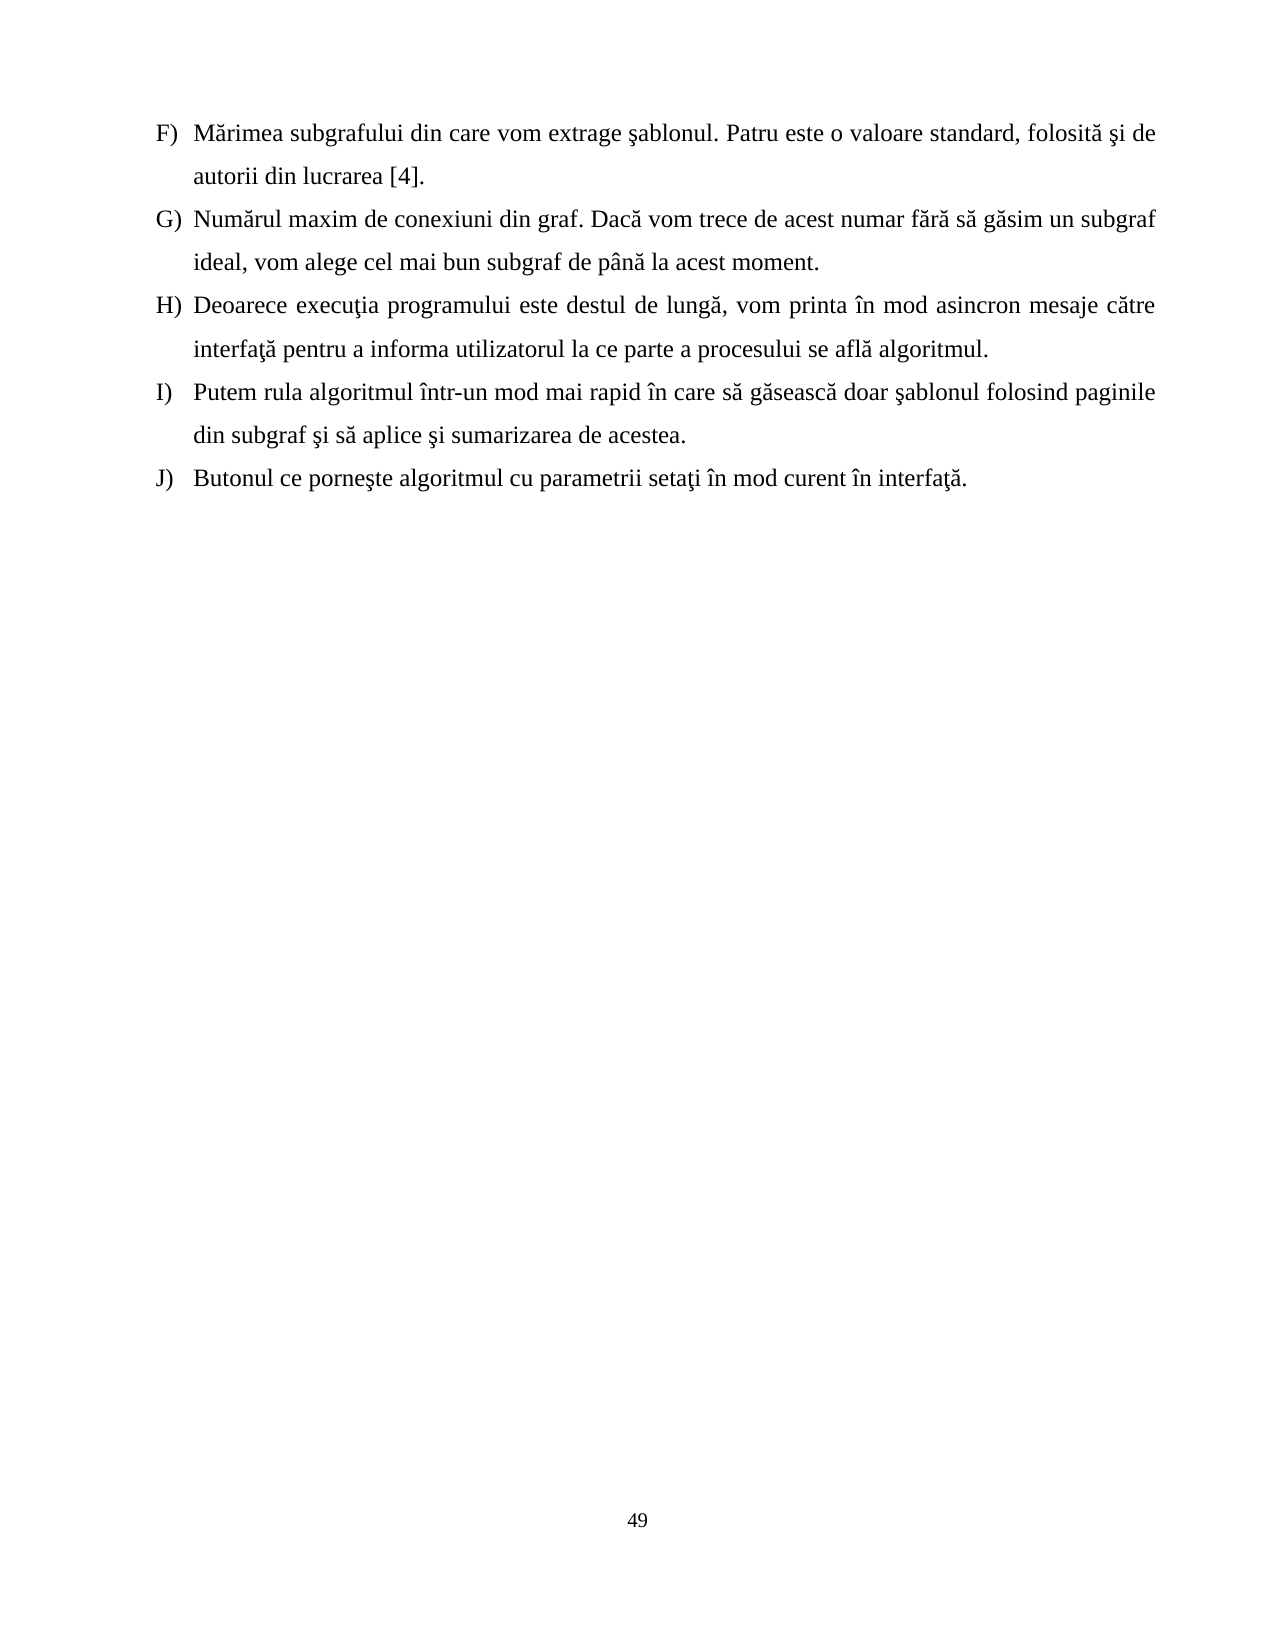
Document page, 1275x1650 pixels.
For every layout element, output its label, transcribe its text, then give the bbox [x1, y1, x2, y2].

subtitle Putem rula algoritmul într-un mod mai rapid în care să găsească doar şablonul folosind paginile din subgraf şi să aplice şi sumarizarea de acestea. [156, 377, 1157, 449]
subtitle Deoarece execuţia programului este destul de lungă, vom printa în mod asincron mesaje către interfaţă pentru a informa utilizatorul la ce parte a procesului se află algoritmul. [156, 291, 1157, 362]
subtitle Numărul maxim de conexiuni din graf. Dacă vom trece de acest numar fără să găsim un subgraf ideal, vom alege cel mai bun subgraf de până la acest moment. [156, 204, 1157, 276]
subtitle Butonul ce porneşte algoritmul cu parametrii setaţi în mod curent în interfaţă. [156, 463, 1157, 492]
subtitle Mărimea subgrafului din care vom extrage şablonul. Patru este o valoare standard, folosită şi de autorii din lucrarea [4]. [156, 118, 1157, 190]
